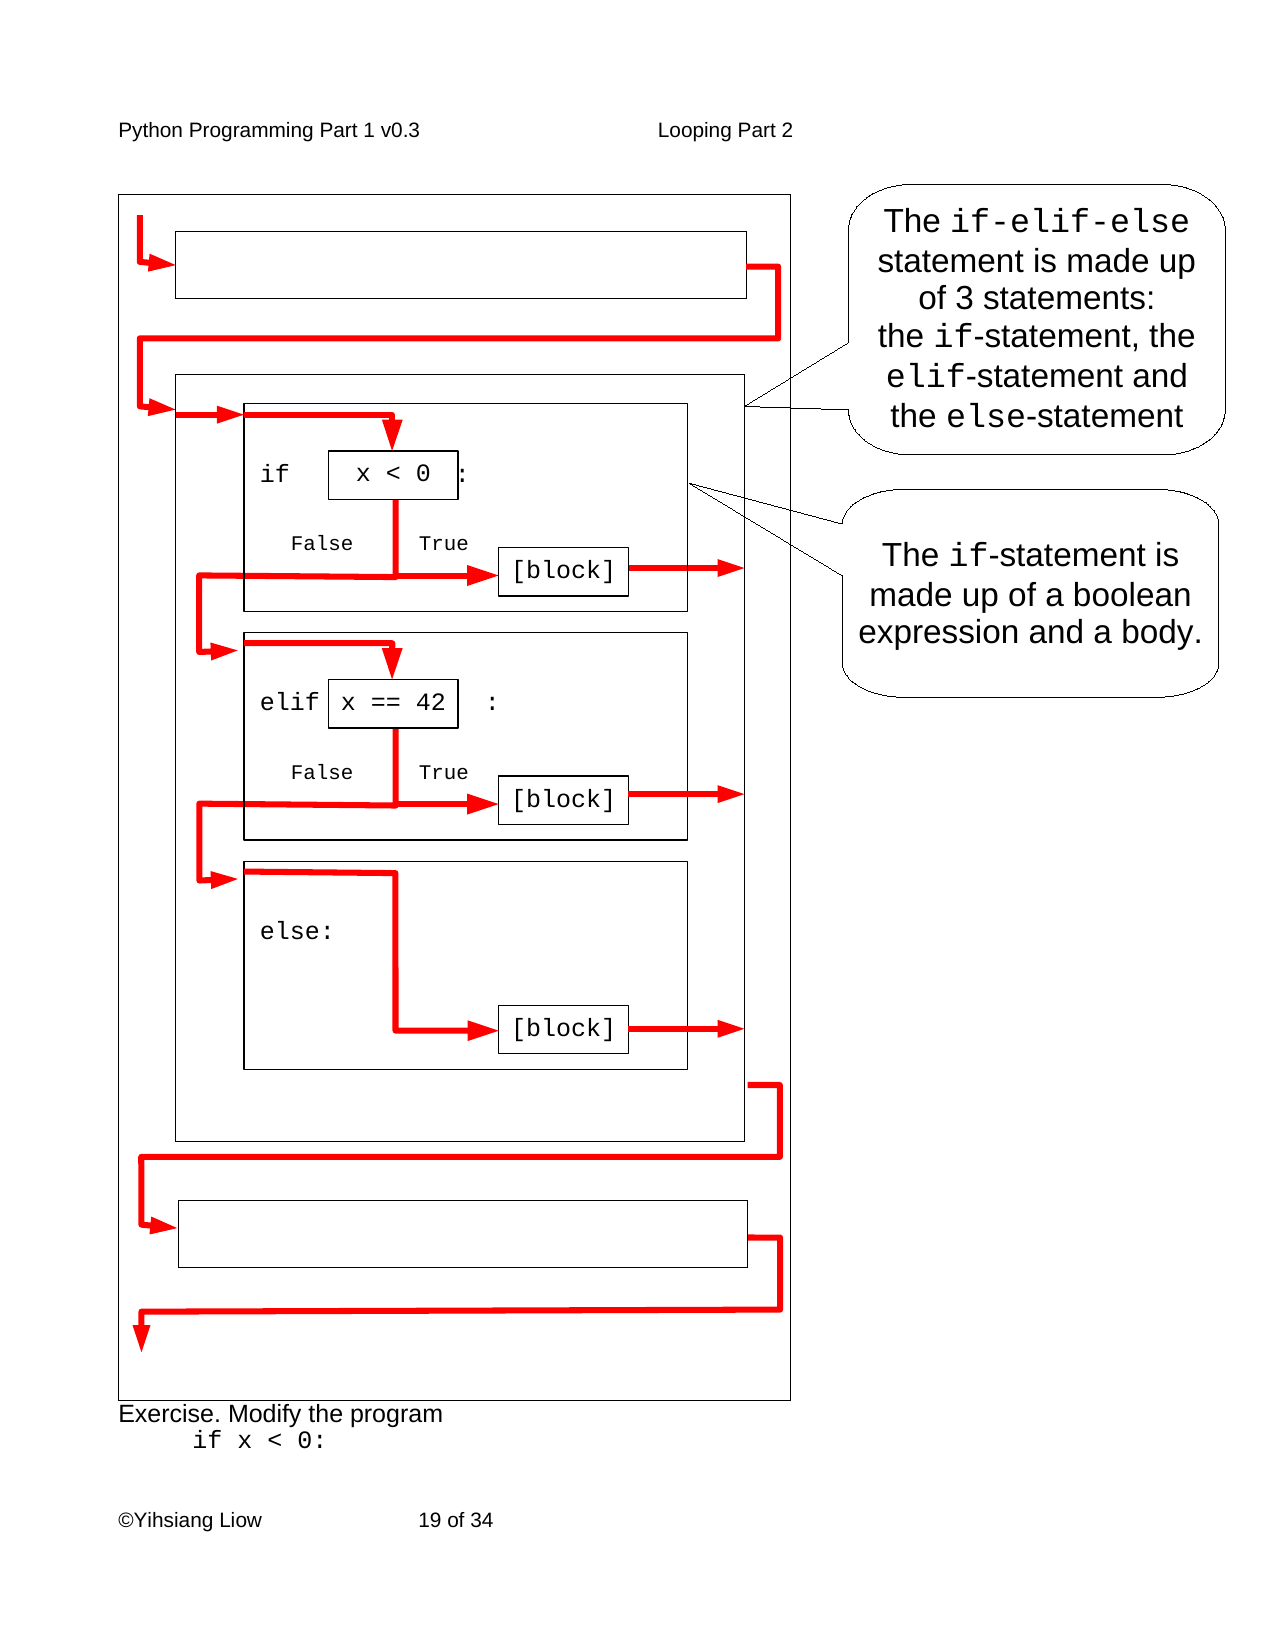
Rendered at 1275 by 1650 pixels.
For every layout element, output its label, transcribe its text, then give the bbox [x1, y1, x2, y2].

text Exercise. Modify the program [118, 1371, 793, 1428]
text if x < 0: [118, 1428, 793, 1456]
